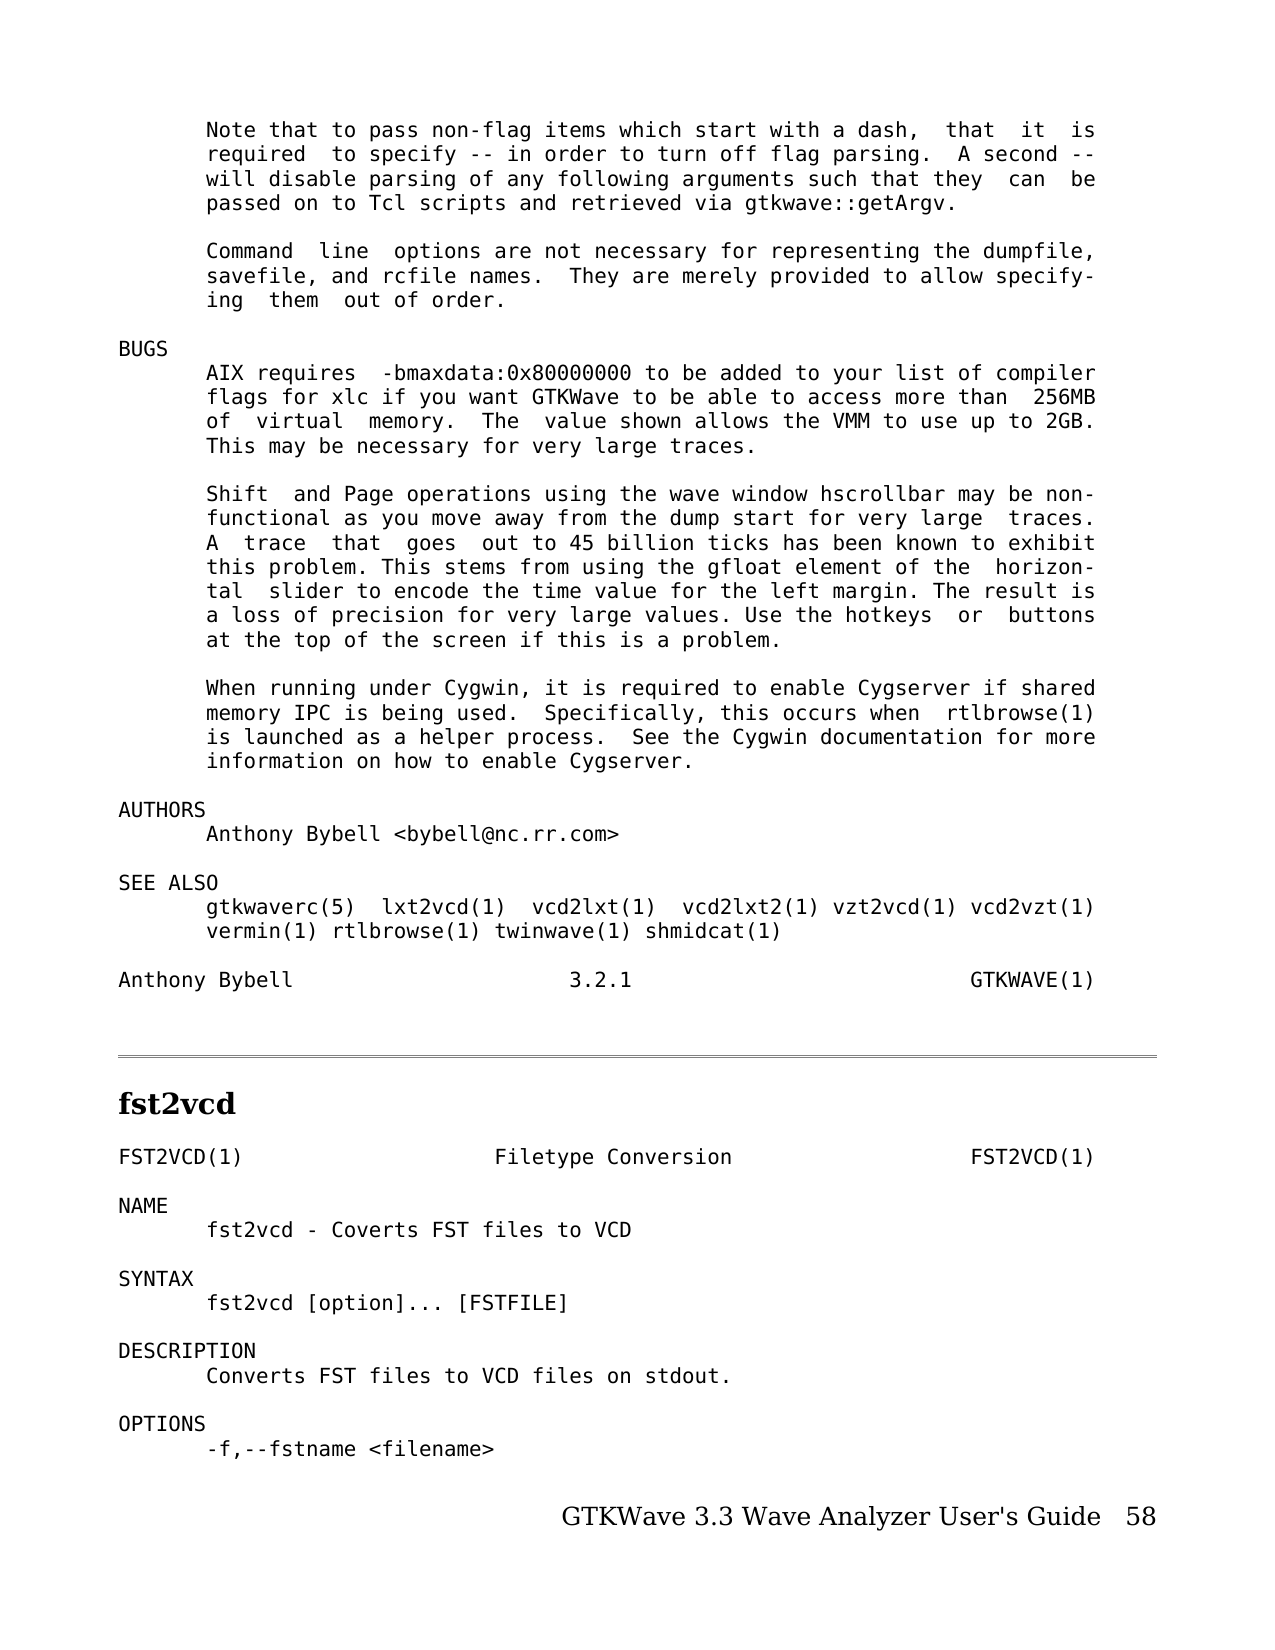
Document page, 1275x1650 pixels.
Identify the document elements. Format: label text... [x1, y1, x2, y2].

text BUGS [118, 337, 1157, 361]
text at the top of the screen if this is a problem. [118, 628, 1157, 652]
text flags for xlc if you want GTKWave to be able to access more than 256MB [118, 385, 1157, 409]
text functional as you move away from the dump start for very large traces. [118, 506, 1157, 531]
text savefile, and rcfile names. They are merely provided to allow specify- [118, 264, 1157, 288]
text Note that to pass non-flag items which start with a dash, that it is [118, 118, 1157, 142]
text will disable parsing of any following arguments such that they can be [118, 167, 1157, 191]
text information on how to enable Cygserver. [118, 749, 1157, 773]
text This may be necessary for very large traces. [118, 434, 1157, 458]
text DESCRIPTION [118, 1339, 1157, 1364]
text SEE ALSO [118, 871, 1157, 895]
text is launched as a helper process. See the Cygwin documentation for more [118, 725, 1157, 749]
text Anthony Bybell <bybell@nc.rr.com> [118, 822, 1157, 846]
text OPTIONS [118, 1412, 1157, 1437]
text fst2vcd [118, 1087, 1157, 1121]
text AUTHORS [118, 798, 1157, 822]
text A trace that goes out to 45 billion ticks has been known to exhibit [118, 531, 1157, 555]
text fst2vcd - Coverts FST files to VCD [118, 1218, 1157, 1242]
text required to specify -- in order to turn off flag parsing. A second -- [118, 142, 1157, 167]
text vermin(1) rtlbrowse(1) twinwave(1) shmidcat(1) [118, 919, 1157, 943]
text tal slider to encode the time value for the left margin. The result is [118, 579, 1157, 603]
text memory IPC is being used. Specifically, this occurs when rtlbrowse(1) [118, 701, 1157, 725]
text this problem. This stems from using the gfloat element of the horizon- [118, 555, 1157, 579]
text AIX requires -bmaxdata:0x80000000 to be added to your list of compiler [118, 361, 1157, 385]
text Command line options are not necessary for representing the dumpfile, [118, 239, 1157, 264]
text gtkwaverc(5) lxt2vcd(1) vcd2lxt(1) vcd2lxt2(1) vzt2vcd(1) vcd2vzt(1) [118, 895, 1157, 919]
text Anthony Bybell 3.2.1 GTKWAVE(1) [118, 968, 1157, 992]
text ing them out of order. [118, 288, 1157, 312]
text When running under Cygwin, it is required to enable Cygserver if shared [118, 676, 1157, 701]
text Converts FST files to VCD files on stdout. [118, 1364, 1157, 1388]
text -f,--fstname <filename> [118, 1437, 1157, 1461]
text NAME [118, 1194, 1157, 1218]
text fst2vcd [option]... [FSTFILE] [118, 1291, 1157, 1315]
text passed on to Tcl scripts and retrieved via gtkwave::getArgv. [118, 191, 1157, 215]
text Shift and Page operations using the wave window hscrollbar may be non- [118, 482, 1157, 506]
text FST2VCD(1) Filetype Conversion FST2VCD(1) [118, 1145, 1157, 1169]
text a loss of precision for very large values. Use the hotkeys or buttons [118, 603, 1157, 628]
text of virtual memory. The value shown allows the VMM to use up to 2GB. [118, 409, 1157, 434]
text SYNTAX [118, 1267, 1157, 1291]
